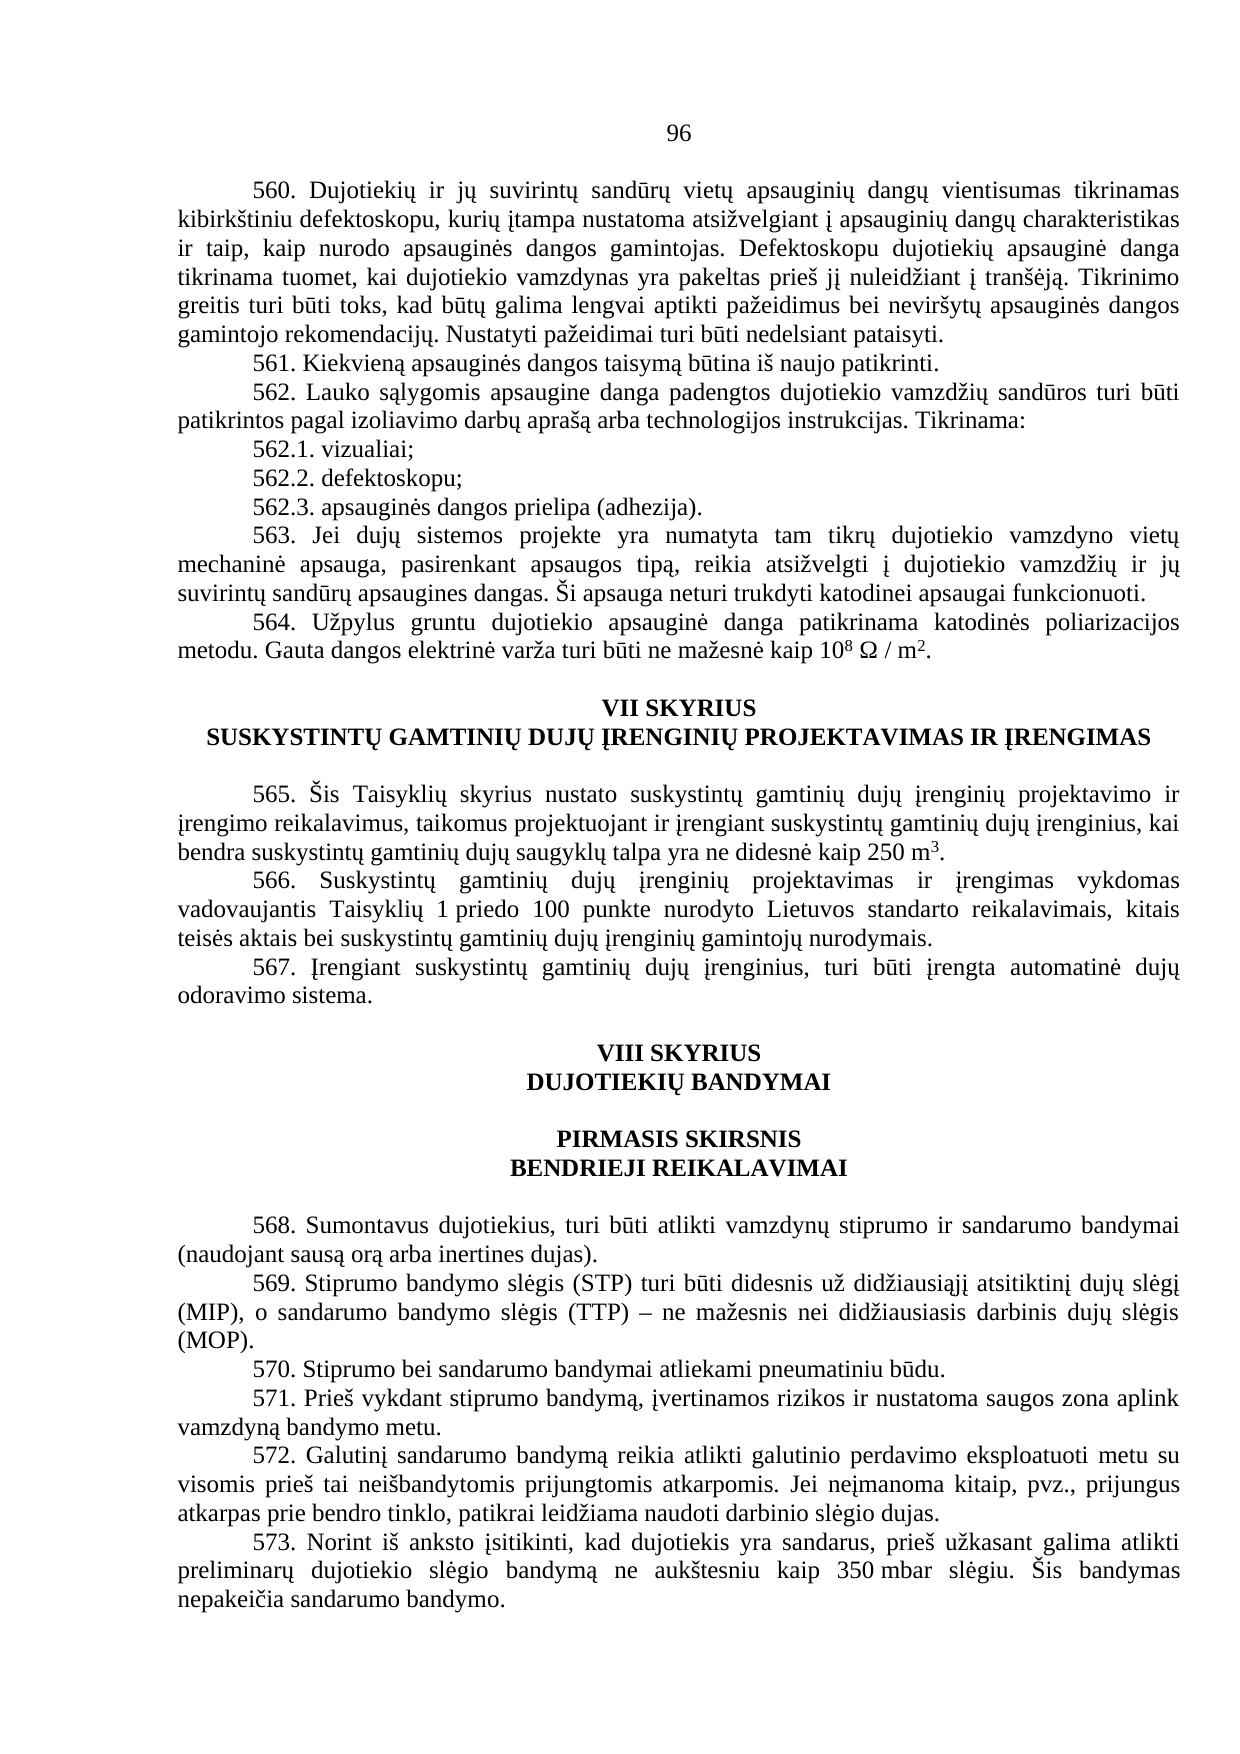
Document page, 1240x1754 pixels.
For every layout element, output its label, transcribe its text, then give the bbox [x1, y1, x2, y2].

text 562.1. vizualiai; [177, 434, 1181, 463]
text 569. Stiprumo bandymo slėgis (STP) turi būti didesnis už didžiausiąjį atsitiktinį dujų slėgį (MIP), o sandarumo bandymo slėgis (TTP) – ne mažesnis nei didžiausiasis darbinis dujų slėgis (MOP). [177, 1268, 1181, 1354]
text dujotiekių BANDYMAI [177, 1067, 1181, 1096]
text 570. Stiprumo bei sandarumo bandymai atliekami pneumatiniu būdu. [177, 1354, 1181, 1383]
text 572. Galutinį sandarumo bandymą reikia atlikti galutinio perdavimo eksploatuoti metu su visomis prieš tai neišbandytomis prijungtomis atkarpomis. Jei neįmanoma kitaip, pvz., prijungus atkarpas prie bendro tinklo, patikrai leidžiama naudoti darbinio slėgio dujas. [177, 1441, 1181, 1527]
text 562.3. apsauginės dangos prielipa (adhezija). [177, 492, 1181, 521]
text 562.2. defektoskopu; [177, 463, 1181, 492]
text 563. Jei dujų sistemos projekte yra numatyta tam tikrų dujotiekio vamzdyno vietų mechaninė apsauga, pasirenkant apsaugos tipą, reikia atsižvelgti į dujotiekio vamzdžių ir jų suvirintų sandūrų apsaugines dangas. Ši apsauga neturi trukdyti katodinei apsaugai funkcionuoti. [177, 521, 1181, 607]
text BENDRIEJI REIKALAVIMAI [177, 1153, 1181, 1182]
text 567. Įrengiant suskystintų gamtinių dujų įrenginius, turi būti įrengta automatinė dujų odoravimo sistema. [177, 952, 1181, 1009]
text 566. Suskystintų gamtinių dujų įrenginių projektavimas ir įrengimas vykdomas vadovaujantis Taisyklių 1 priedo 100 punkte nurodyto Lietuvos standarto reikalavimais, kitais teisės aktais bei suskystintų gamtinių dujų įrenginių gamintojų nurodymais. [177, 866, 1181, 952]
text 565. Šis Taisyklių skyrius nustato suskystintų gamtinių dujų įrenginių projektavimo ir įrengimo reikalavimus, taikomus projektuojant ir įrengiant suskystintų gamtinių dujų įrenginius, kai bendra suskystintų gamtinių dujų saugyklų talpa yra ne didesnė kaip 250 m3. [177, 779, 1181, 866]
text VII SKYRIUS [177, 693, 1181, 722]
text 564. Užpylus gruntu dujotiekio apsauginė danga patikrinama katodinės poliarizacijos metodu. Gauta dangos elektrinė varža turi būti ne mažesnė kaip 108 Ω / m2. [177, 607, 1181, 664]
text 561. Kiekvieną apsauginės dangos taisymą būtina iš naujo patikrinti. [177, 348, 1181, 377]
text 571. Prieš vykdant stiprumo bandymą, įvertinamos rizikos ir nustatoma saugos zona aplink vamzdyną bandymo metu. [177, 1383, 1181, 1441]
text 562. Lauko sąlygomis apsaugine danga padengtos dujotiekio vamzdžių sandūros turi būti patikrintos pagal izoliavimo darbų aprašą arba technologijos instrukcijas. Tikrinama: [177, 377, 1181, 434]
text 560. Dujotiekių ir jų suvirintų sandūrų vietų apsauginių dangų vientisumas tikrinamas kibirkštiniu defektoskopu, kurių įtampa nustatoma atsižvelgiant į apsauginių dangų charakteristikas ir taip, kaip nurodo apsauginės dangos gamintojas. Defektoskopu dujotiekių apsauginė danga tikrinama tuomet, kai dujotiekio vamzdynas yra pakeltas prieš jį nuleidžiant į tranšėją. Tikrinimo greitis turi būti toks, kad būtų galima lengvai aptikti pažeidimus bei neviršytų apsauginės dangos gamintojo rekomendacijų. Nustatyti pažeidimai turi būti nedelsiant pataisyti. [177, 176, 1181, 348]
text VIII SKYRIUS [177, 1038, 1181, 1067]
text 568. Sumontavus dujotiekius, turi būti atlikti vamzdynų stiprumo ir sandarumo bandymai (naudojant sausą orą arba inertines dujas). [177, 1211, 1181, 1268]
text SUSKYSTINTŲ GAMTINIŲ DUJŲ ĮRENGINIŲ PROJEKTAVIMAS IR ĮRENGIMAS [177, 722, 1181, 751]
text 573. Norint iš anksto įsitikinti, kad dujotiekis yra sandarus, prieš užkasant galima atlikti preliminarų dujotiekio slėgio bandymą ne aukštesniu kaip 350 mbar slėgiu. Šis bandymas nepakeičia sandarumo bandymo. [177, 1527, 1181, 1613]
text PIRMASIS SKIRSNIS [177, 1124, 1181, 1153]
